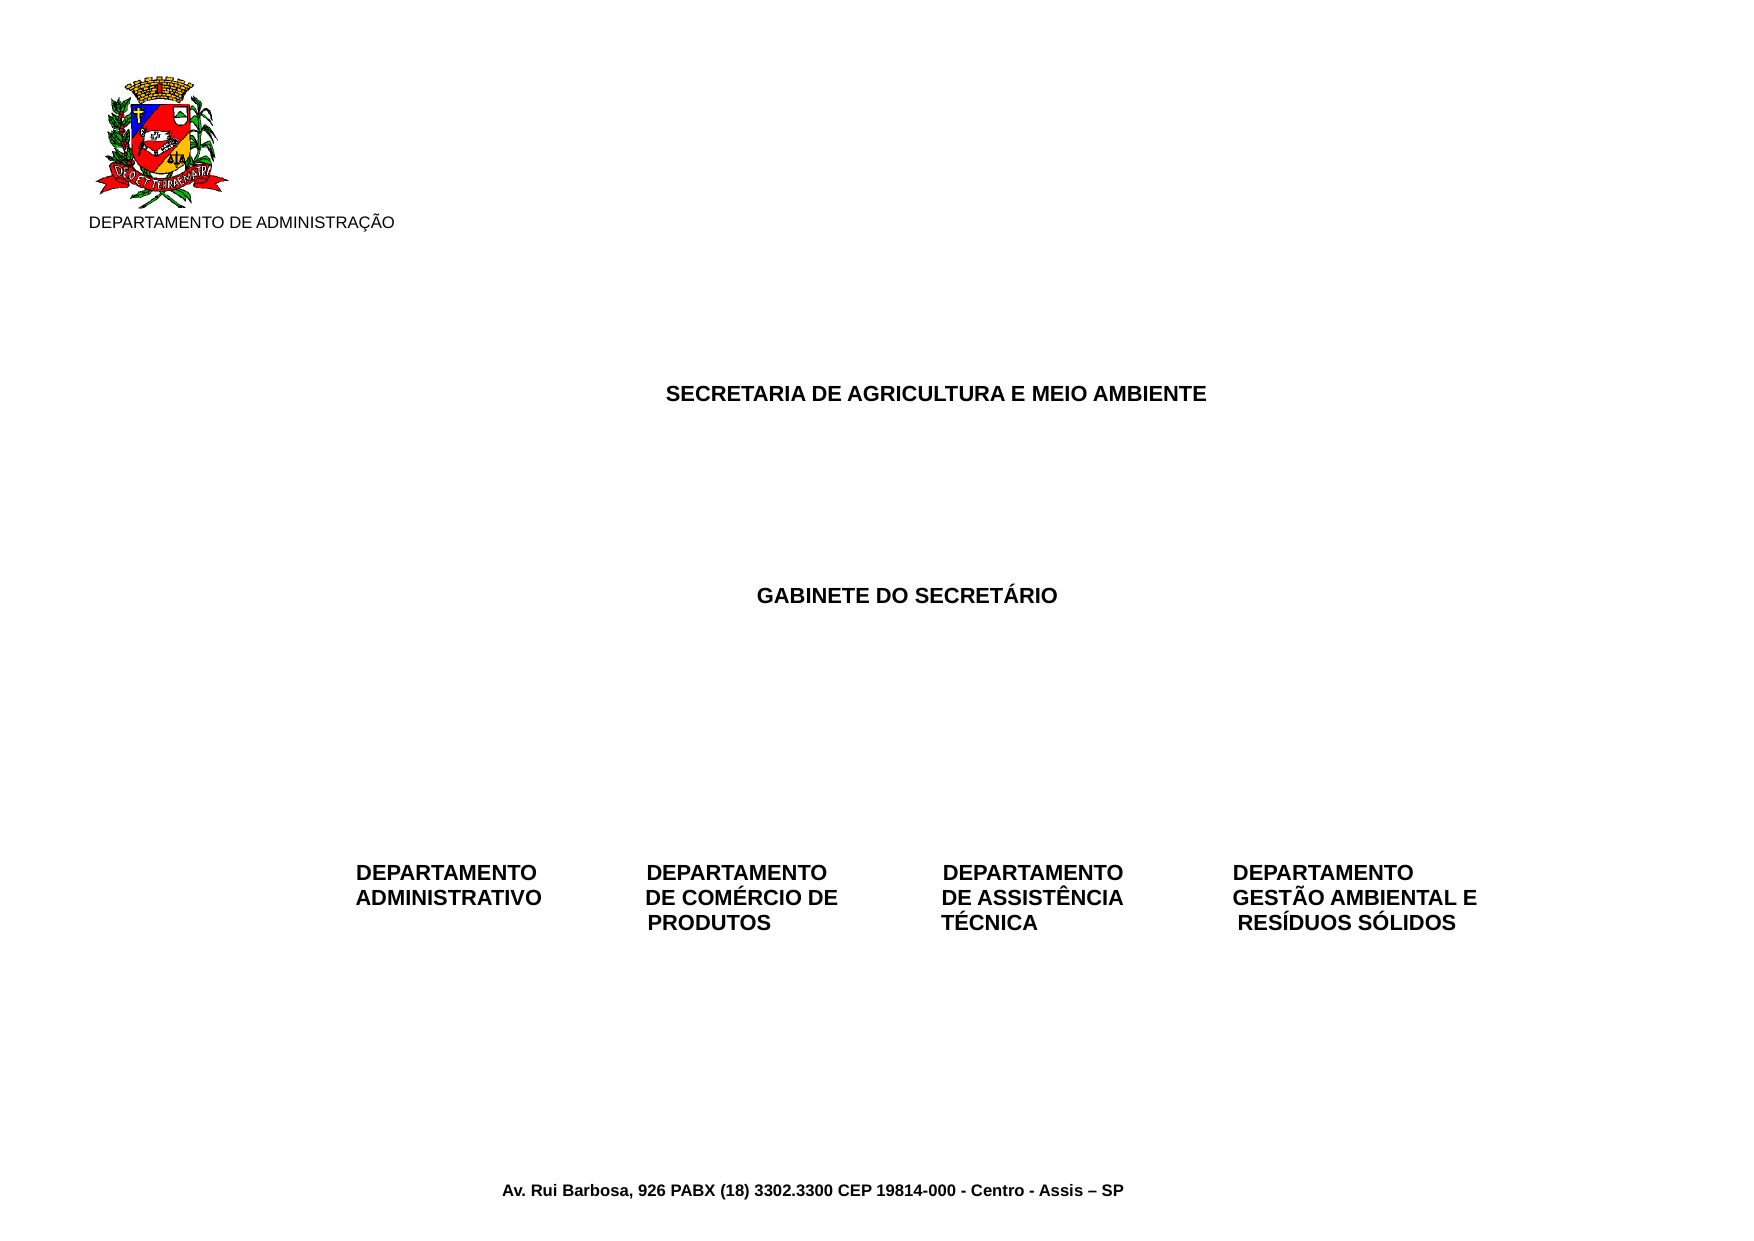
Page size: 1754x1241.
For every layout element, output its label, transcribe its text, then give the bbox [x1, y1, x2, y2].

text ADMINISTRATIVO DE COMÉRCIO DE DE ASSISTÊNCIA GESTÃO AMBIENTAL E [77, 885, 1677, 910]
text SECRETARIA DE AGRICULTURA E MEIO AMBIENTE [77, 381, 1677, 406]
text PRODUTOS TÉCNICA RESÍDUOS SÓLIDOS [77, 910, 1677, 935]
picture [88, 73, 236, 213]
text GABINETE DO SECRETÁRIO [77, 582, 1677, 608]
text DEPARTAMENTO DEPARTAMENTO DEPARTAMENTO DEPARTAMENTO [77, 860, 1677, 885]
